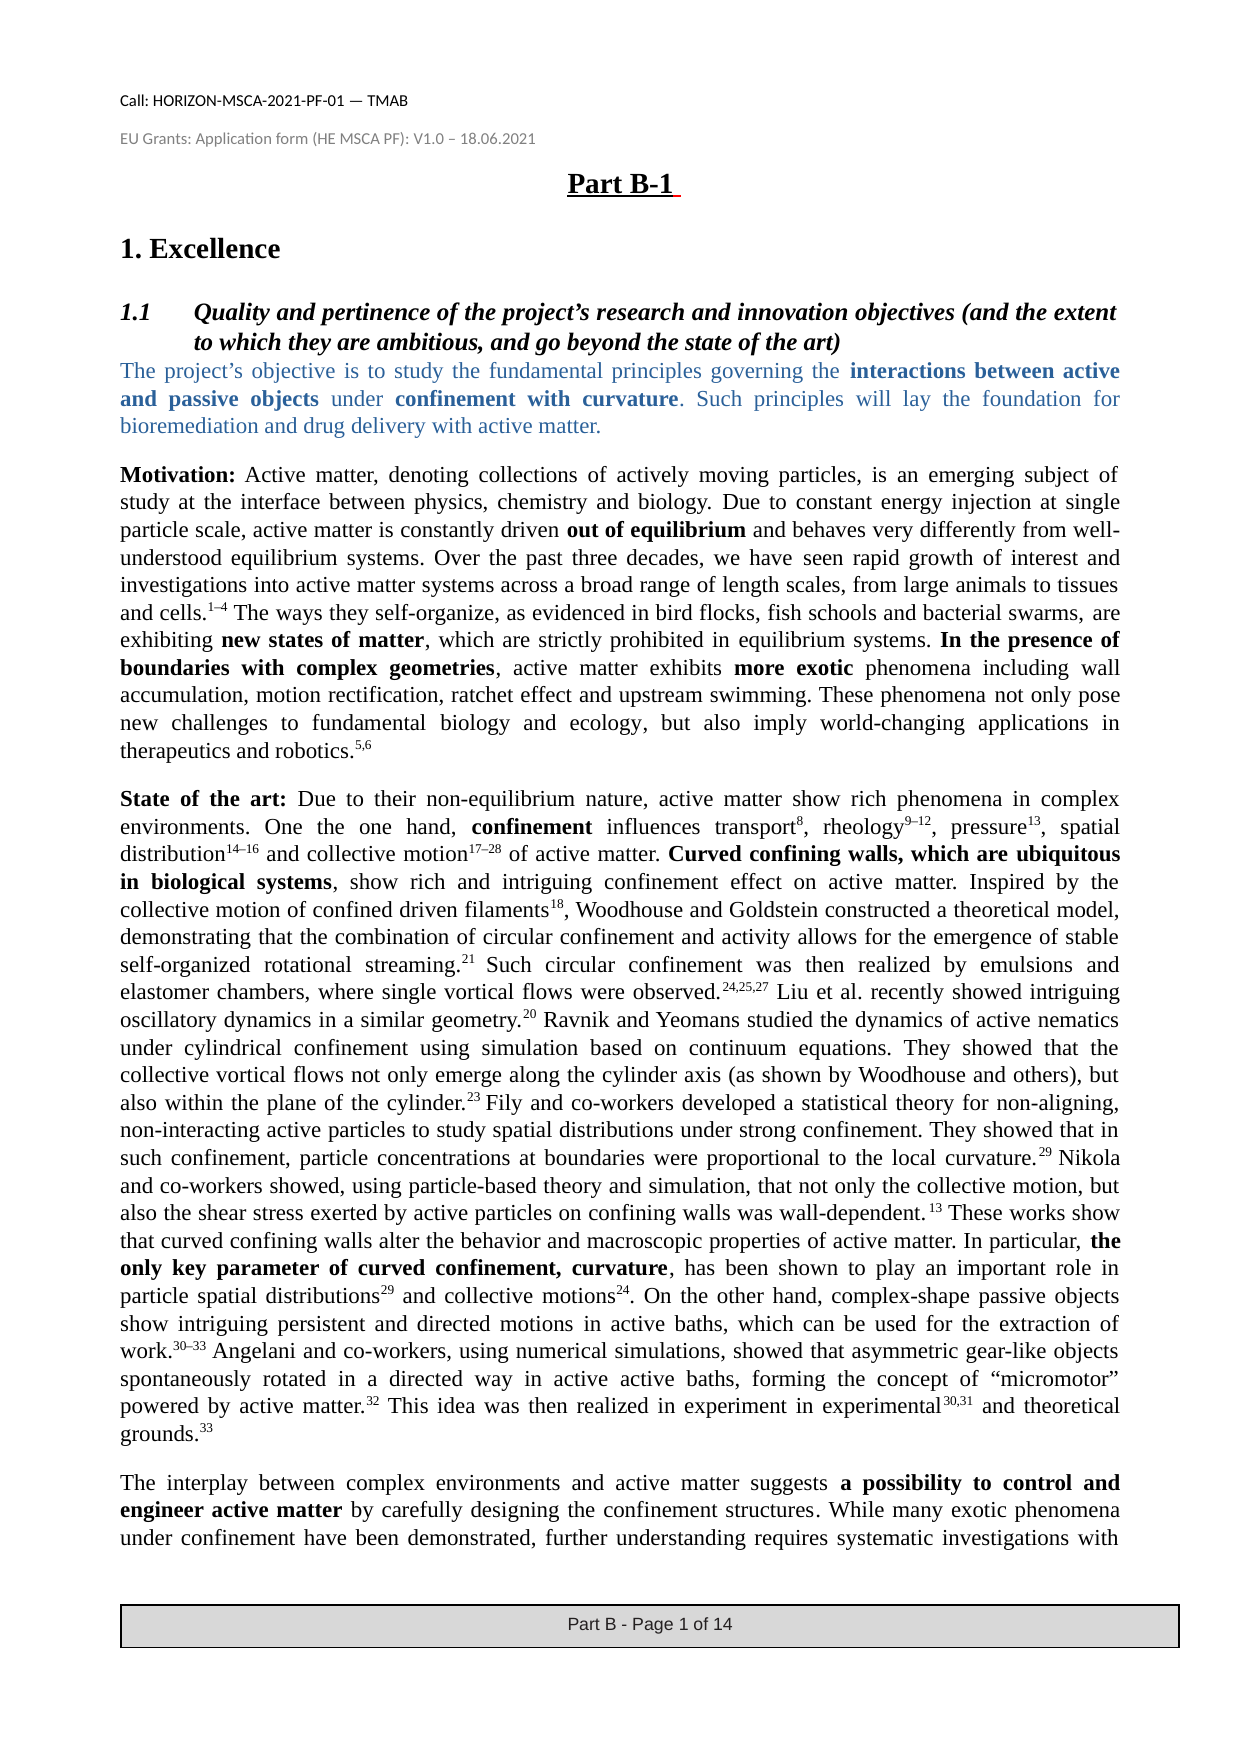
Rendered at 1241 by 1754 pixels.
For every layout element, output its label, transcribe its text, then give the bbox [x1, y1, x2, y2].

text Motivation: Active matter, denoting collections of actively moving particles, is an emerging subject of study at the interface between physics, chemistry and biology. Due to constant energy injection at single particle scale, active matter is constantly driven out of equilibrium and behaves very differently from well-understood equilibrium systems. Over the past three decades, we have seen rapid growth of interest and investigations into active matter systems across a broad range of length scales, from large animals to tissues and cells.1–4 The ways they self-organize, as evidenced in bird flocks, fish schools and bacterial swarms, are exhibiting new states of matter, which are strictly prohibited in equilibrium systems. In the presence of boundaries with complex geometries, active matter exhibits more exotic phenomena including wall accumulation, motion rectification, ratchet effect and upstream swimming. These phenomena not only pose new challenges to fundamental biology and ecology, but also imply world-changing applications in therapeutics and robotics.5,6 [120, 461, 1121, 763]
text 1. Excellence [120, 232, 1121, 265]
text State of the art: Due to their non-equilibrium nature, active matter show rich phenomena in complex environments. One the one hand, confinement influences transport⁠8⁠, rheology9–12, pressure13⁠, spatial distribution14–16⁠ and collective motion17–28⁠ of active matter. Curved confining walls, which are ubiquitous in biological systems, show rich and intriguing confinement effect on active matter. Inspired by the collective motion of confined driven filaments18⁠, Woodhouse and Goldstein constructed a theoretical model, demonstrating that the combination of circular confinement and activity allows for the emergence of stable self-organized rotational streaming.21⁠ Such circular confinement was then realized by emulsions and elastomer chambers, where single vortical flows were observed.24,25,27⁠ Liu et al. recently showed intriguing oscillatory dynamics in a similar geometry.20⁠ Ravnik and Yeomans studied the dynamics of active nematics under cylindrical confinement using simulation based on continuum equations. They showed that the collective vortical flows not only emerge along the cylinder axis (as shown by Woodhouse and others), but also within the plane of the cylinder.23⁠ Fily and co-workers developed a statistical theory for non-aligning, non-interacting active particles to study spatial distributions under strong confinement. They showed that in such confinement, particle concentrations at boundaries were proportional to the local curvature.29⁠ Nikola and co-workers showed, using particle-based theory and simulation, that not only the collective motion, but also the shear stress exerted by active particles on confining walls was wall-dependent.13⁠ These works show that curved confining walls alter the behavior and macroscopic properties of active matter. In particular, the only key parameter of curved confinement, curvature, has been shown to play an important role in particle spatial distributions29⁠ and collective motions24⁠. On the other hand, complex-shape passive objects show intriguing persistent and directed motions in active baths, which can be used for the extraction of work.30–33⁠ Angelani and co-workers, using numerical simulations, showed that asymmetric gear-like objects spontaneously rotated in a directed way in active active baths, forming the concept of “micromotor” powered by active matter.32⁠ This idea was then realized in experiment in experimental30,31⁠ and theoretical grounds.33⁠ [120, 785, 1121, 1446]
text The project’s objective is to study the fundamental principles governing the interactions between active and passive objects under confinement with curvature. Such principles will lay the foundation for bioremediation and drug delivery with active matter. [120, 357, 1121, 439]
list Quality and pertinence of the project’s research and innovation objectives (and the extent to which they are ambitious, and go beyond the state of the art) [120, 297, 1121, 356]
text The interplay between complex environments and active matter suggests a possibility to control and engineer active matter by carefully designing the confinement structures. While many exotic phenomena under confinement have been demonstrated, further understanding requires systematic investigations with [120, 1468, 1121, 1550]
text Part B-1 [120, 166, 1121, 200]
